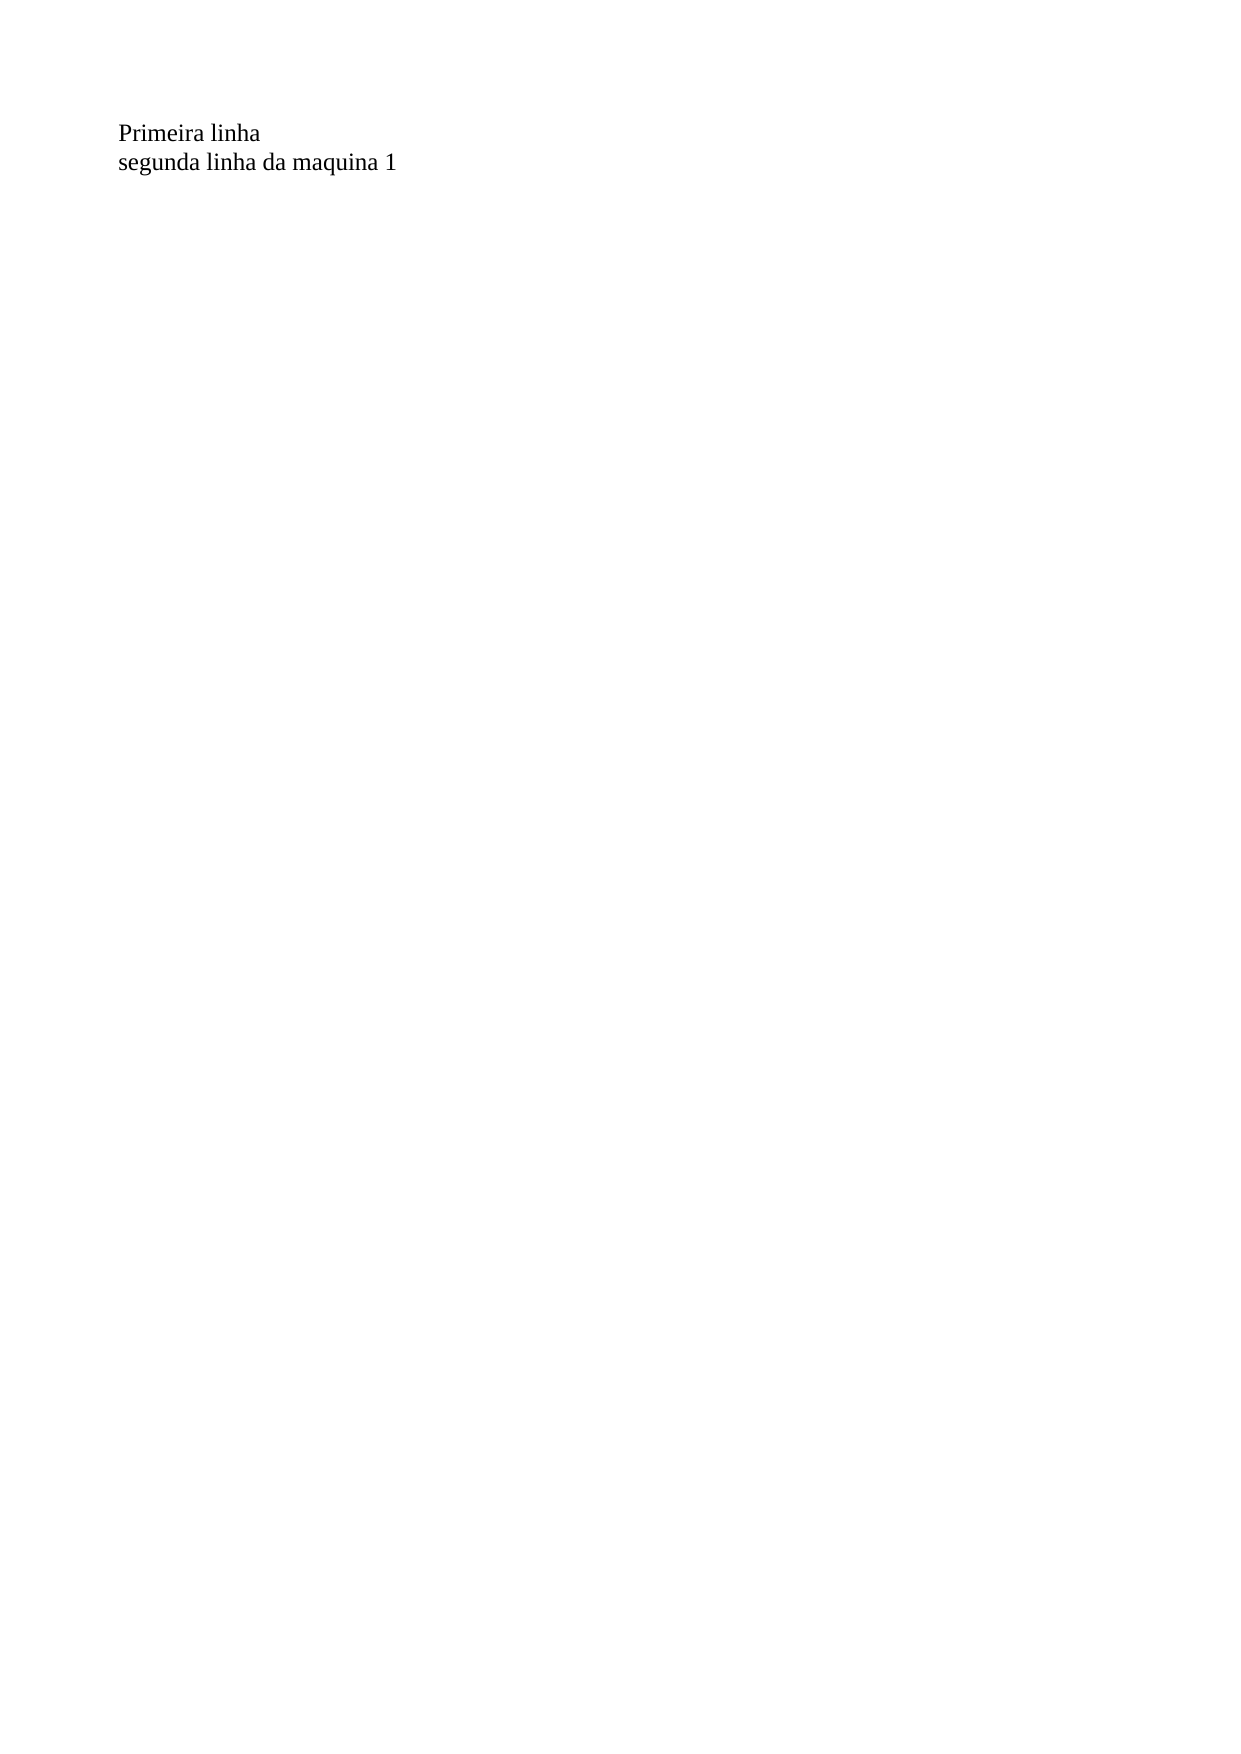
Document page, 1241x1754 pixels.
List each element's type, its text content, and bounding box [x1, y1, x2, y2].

text segunda linha da maquina 1 [118, 147, 1122, 176]
text Primeira linha [118, 118, 1122, 147]
